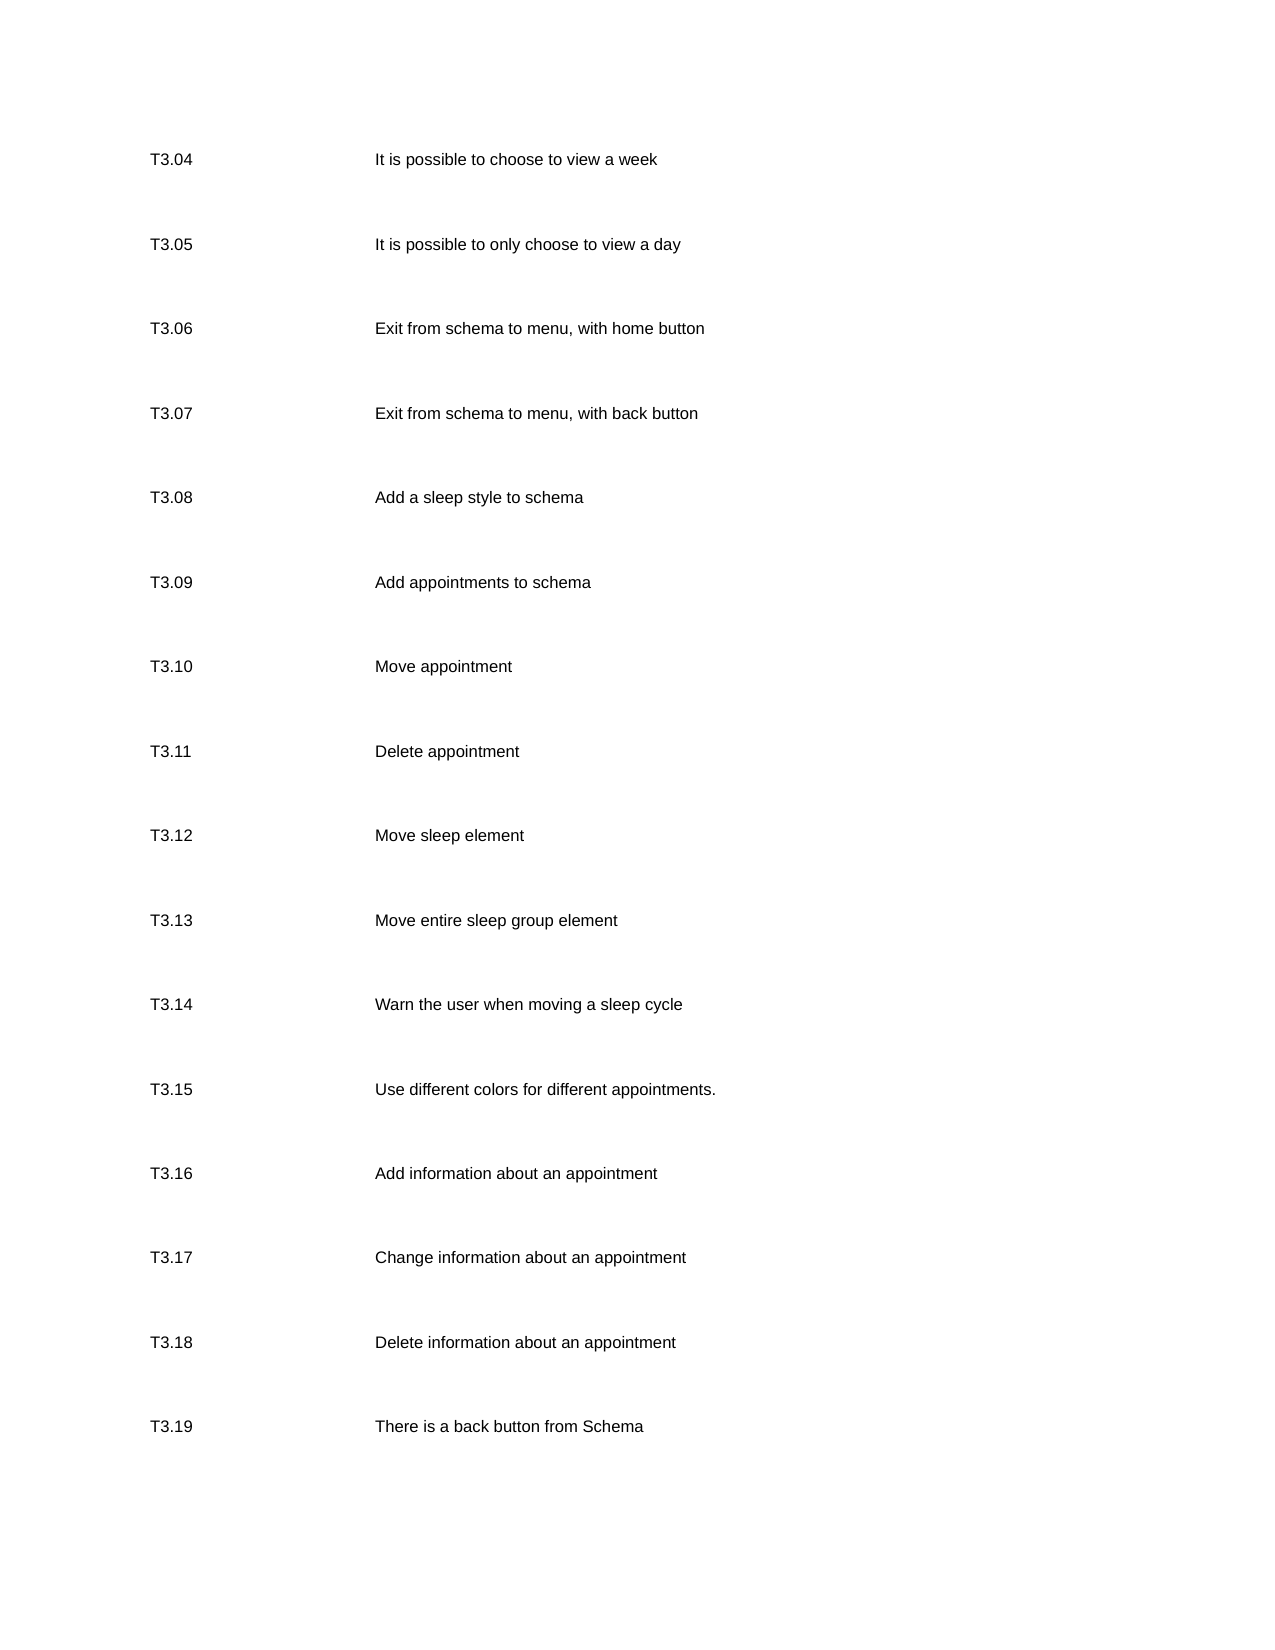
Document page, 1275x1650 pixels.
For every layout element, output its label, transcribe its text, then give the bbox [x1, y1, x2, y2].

subtitle T3.19 There is a back button from Schema [150, 1417, 1125, 1436]
subtitle T3.14 Warn the user when moving a sleep cycle [150, 995, 1125, 1014]
subtitle T3.11 Delete appointment [150, 741, 1125, 761]
subtitle T3.17 Change information about an appointment [150, 1248, 1125, 1267]
subtitle T3.06 Exit from schema to menu, with home button [150, 319, 1125, 338]
subtitle T3.16 Add information about an appointment [150, 1164, 1125, 1183]
subtitle T3.08 Add a sleep style to schema [150, 488, 1125, 507]
subtitle T3.07 Exit from schema to menu, with back button [150, 403, 1125, 423]
subtitle T3.15 Use different colors for different appointments. [150, 1079, 1125, 1098]
subtitle T3.10 Move appointment [150, 657, 1125, 676]
subtitle T3.04 It is possible to choose to view a week [150, 150, 1125, 169]
subtitle T3.13 Move entire sleep group element [150, 910, 1125, 929]
subtitle T3.09 Add appointments to schema [150, 572, 1125, 592]
subtitle T3.18 Delete information about an appointment [150, 1333, 1125, 1352]
subtitle T3.05 It is possible to only choose to view a day [150, 234, 1125, 254]
subtitle T3.12 Move sleep element [150, 826, 1125, 845]
